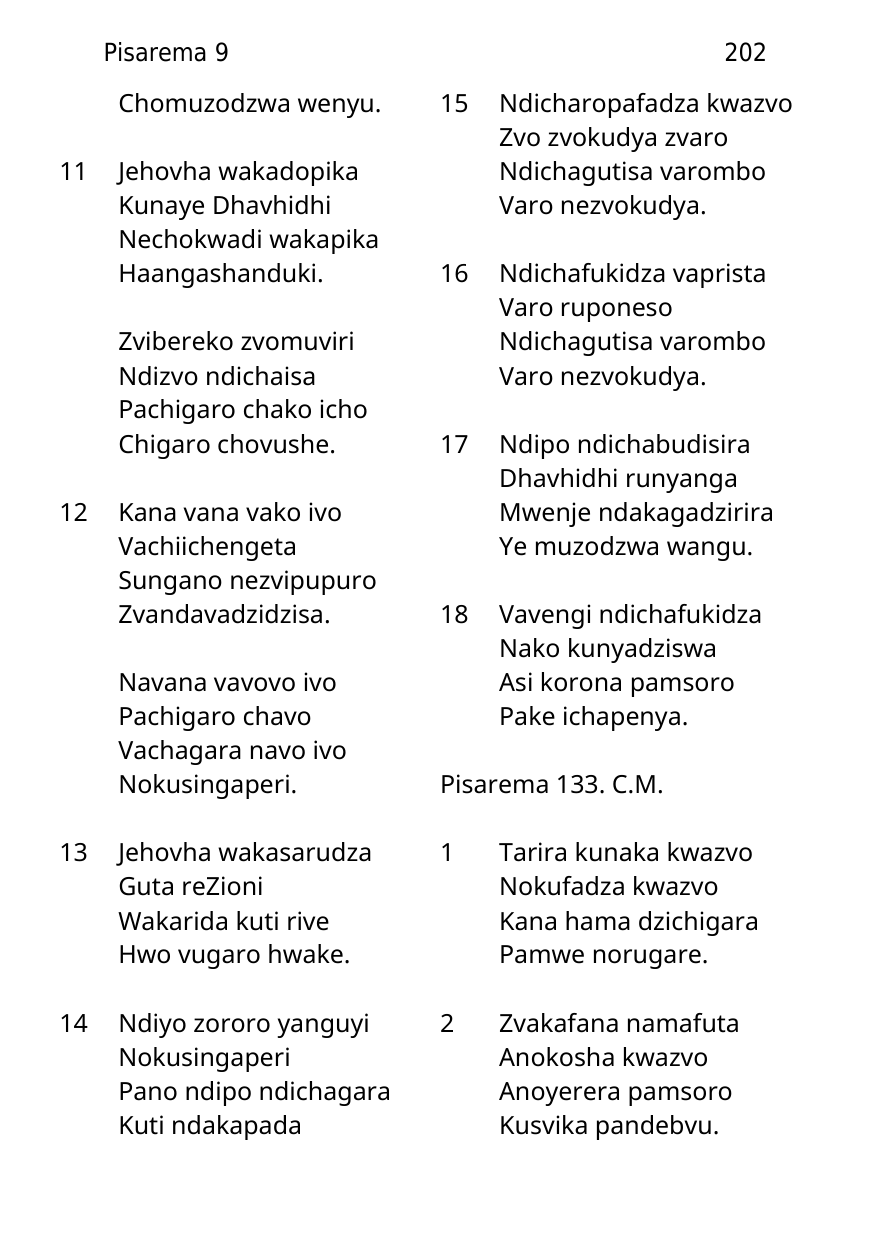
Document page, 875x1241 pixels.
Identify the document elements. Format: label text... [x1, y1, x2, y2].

text Guta reZioni [59, 869, 434, 903]
text Zvandavadzidzisa. [59, 597, 434, 631]
text Varo ruponeso [440, 290, 815, 324]
text 12 Kana vana vako ivo [59, 494, 434, 528]
text Nokufadza kwazvo [440, 869, 815, 903]
text Chigaro chovushe. [59, 426, 434, 460]
text Ndichagutisa varombo [440, 154, 815, 188]
text Varo nezvokudya. [440, 188, 815, 222]
text Asi korona pamsoro [440, 665, 815, 699]
text Kusvika pandebvu. [440, 1107, 815, 1142]
text Ndizvo ndichaisa [59, 358, 434, 392]
text Zvibereko zvomuviri [59, 324, 434, 358]
text Kunaye Dhavhidhi [59, 188, 434, 222]
text Anokosha kwazvo [440, 1039, 815, 1073]
text 2 Zvakafana namafuta [440, 1005, 815, 1039]
text Anoyerera pamsoro [440, 1073, 815, 1107]
text 17 Ndipo ndichabudisira [440, 426, 815, 460]
text Vachiichengeta [59, 528, 434, 562]
text Chomuzodzwa wenyu. [59, 86, 434, 120]
text Ndichagutisa varombo [440, 324, 815, 358]
text 13 Jehovha wakasarudza [59, 835, 434, 869]
text Pachigaro chako icho [59, 392, 434, 426]
text 16 Ndichafukidza vaprista [440, 256, 815, 290]
text 14 Ndiyo zororo yanguyi [59, 1005, 434, 1039]
text Hwo vugaro hwake. [59, 937, 434, 971]
text Kana hama dzichigara [440, 903, 815, 937]
text Zvo zvokudya zvaro [440, 120, 815, 154]
text Varo nezvokudya. [440, 358, 815, 392]
text Nako kunyadziswa [440, 631, 815, 665]
text Vachagara navo ivo [59, 733, 434, 767]
text Mwenje ndakagadzirira [440, 494, 815, 528]
text Nokusingaperi [59, 1039, 434, 1073]
text 15 Ndicharopafadza kwazvo [440, 86, 815, 120]
text Kuti ndakapada [59, 1107, 434, 1142]
text Pachigaro chavo [59, 699, 434, 733]
text Pisarema 133. C.M. [440, 767, 815, 801]
text Nechokwadi wakapika [59, 222, 434, 256]
text 1 Tarira kunaka kwazvo [440, 835, 815, 869]
text Wakarida kuti rive [59, 903, 434, 937]
text Dhavhidhi runyanga [440, 460, 815, 494]
text Sungano nezvipupuro [59, 562, 434, 597]
text Navana vavovo ivo [59, 665, 434, 699]
text 11 Jehovha wakadopika [59, 154, 434, 188]
text 18 Vavengi ndichafukidza [440, 597, 815, 631]
text Nokusingaperi. [59, 767, 434, 801]
text Pano ndipo ndichagara [59, 1073, 434, 1107]
text Haangashanduki. [59, 256, 434, 290]
text Pamwe norugare. [440, 937, 815, 971]
text Ye muzodzwa wangu. [440, 528, 815, 562]
text Pake ichapenya. [440, 699, 815, 733]
